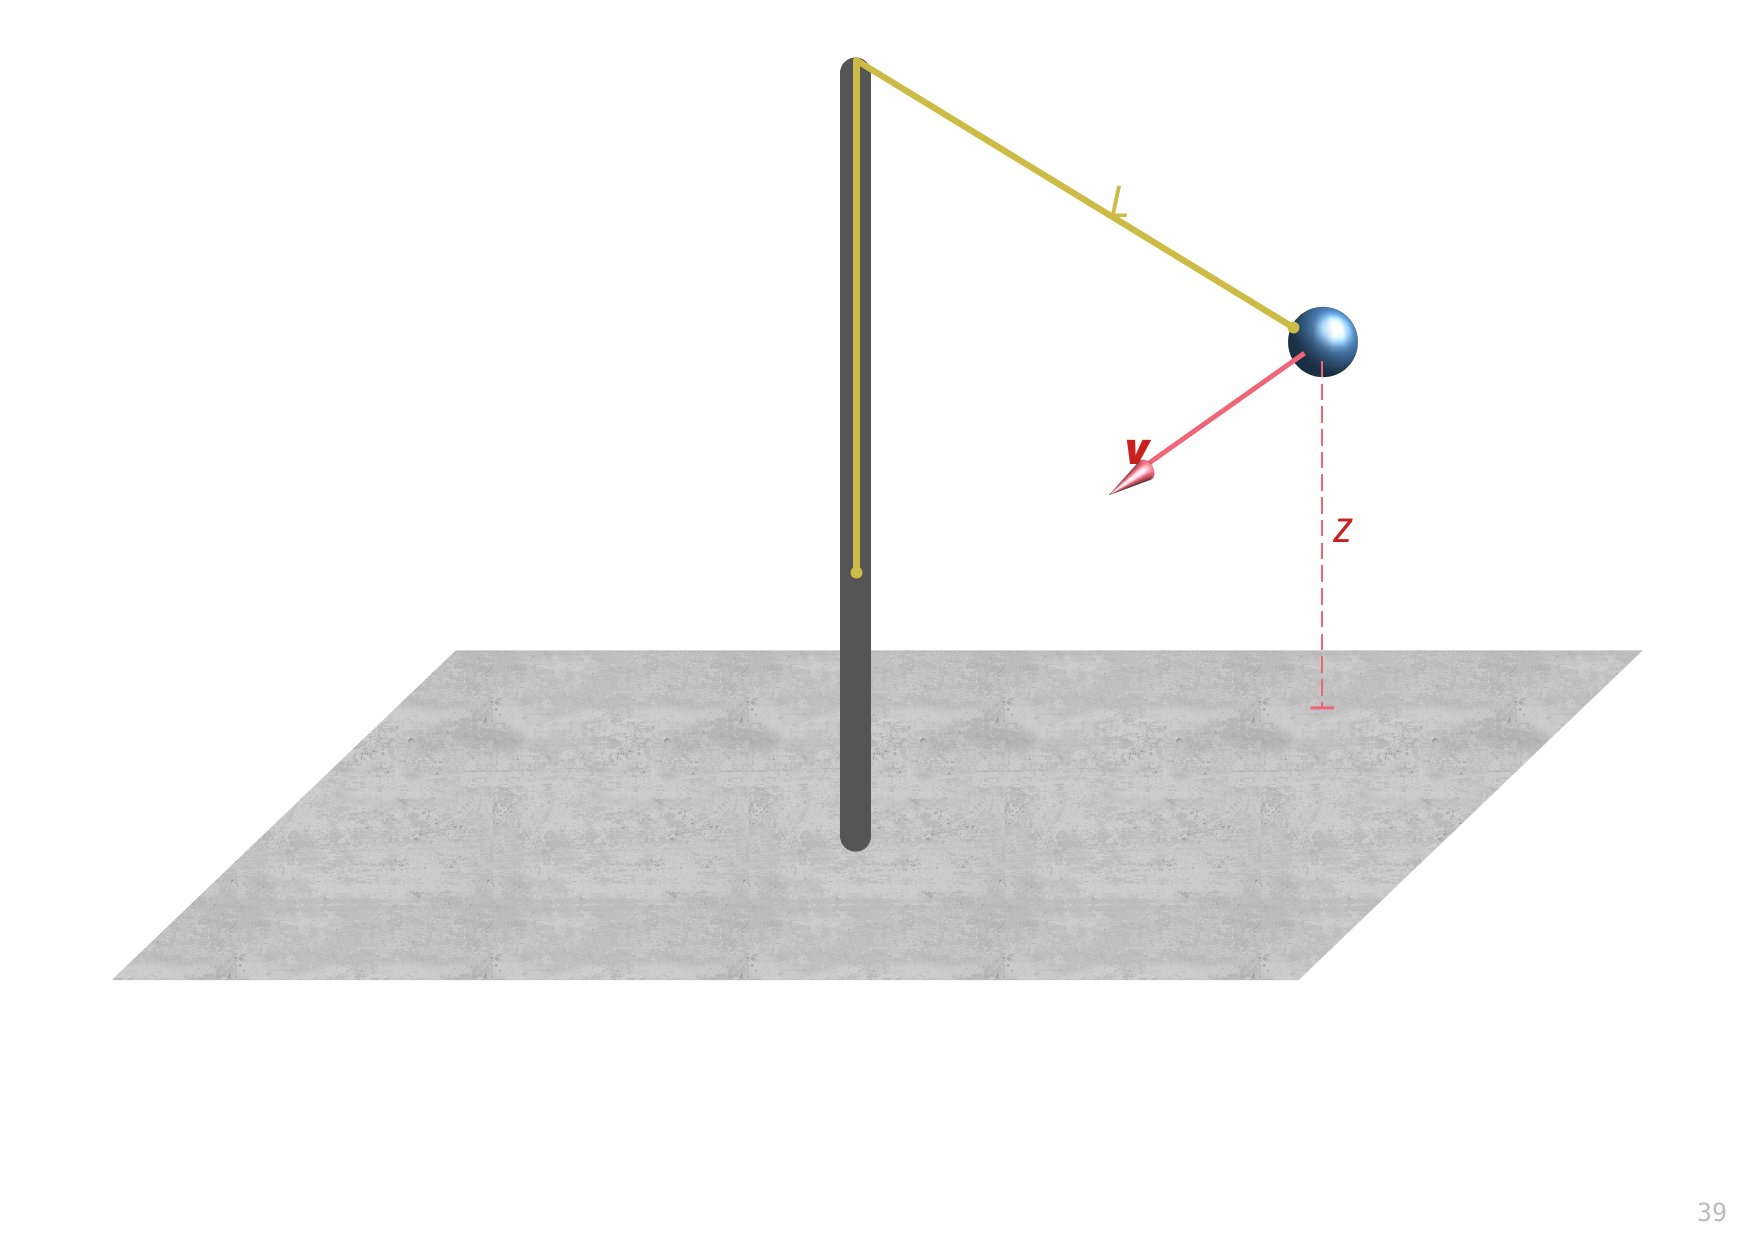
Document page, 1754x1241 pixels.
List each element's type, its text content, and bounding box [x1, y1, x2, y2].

text_box [111, 650, 1643, 981]
text_box z [1318, 487, 1372, 547]
text_box v [1152, 457, 1164, 470]
text_box L [1094, 163, 1149, 222]
text_box v [1110, 410, 1164, 470]
